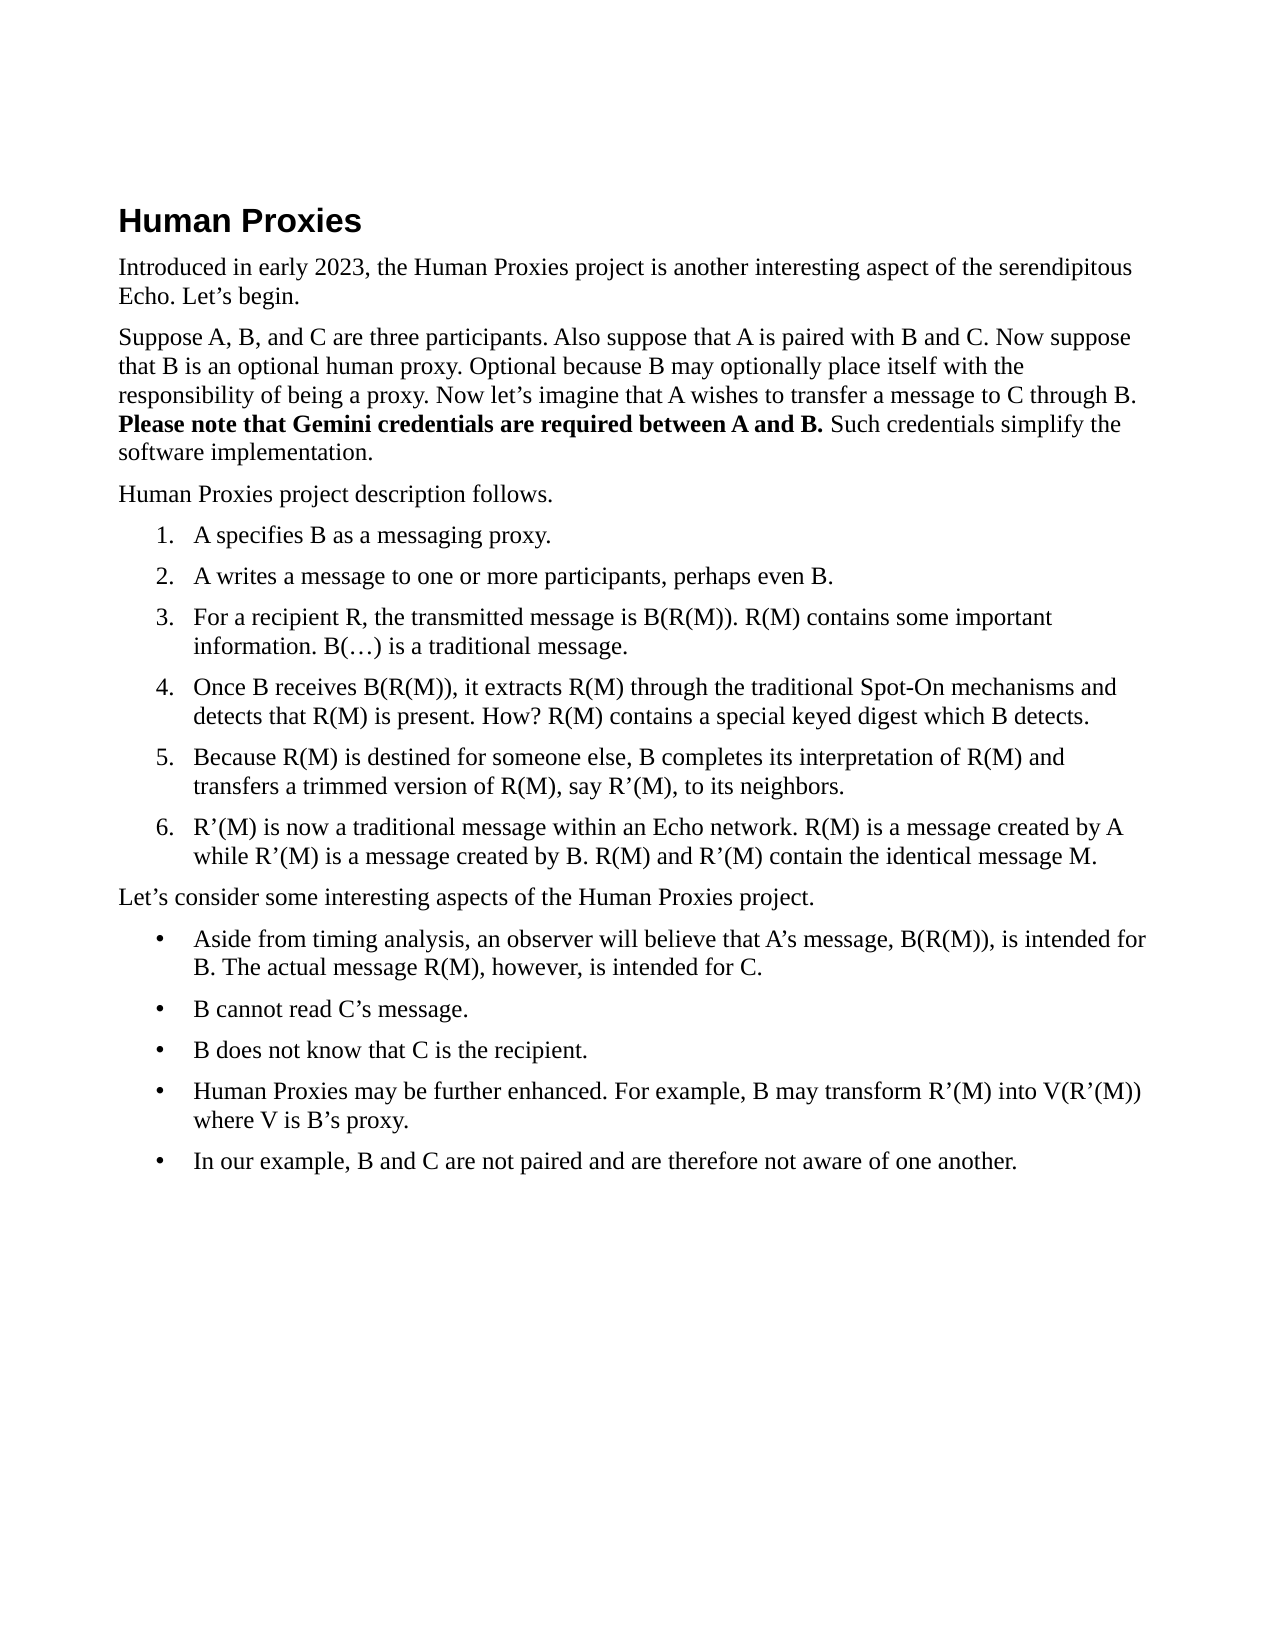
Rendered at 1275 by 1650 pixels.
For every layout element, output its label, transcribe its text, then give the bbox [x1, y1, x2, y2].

list A writes a message to one or more participants, perhaps even B. [156, 561, 1157, 590]
list Once B receives B(R(M)), it extracts R(M) through the traditional Spot-On mechanisms and detects that R(M) is present. How? R(M) contains a special keyed digest which B detects. [156, 672, 1157, 730]
list R’(M) is now a traditional message within an Echo network. R(M) is a message created by A while R’(M) is a message created by B. R(M) and R’(M) contain the identical message M. [156, 812, 1157, 870]
text Human Proxies project description follows. [118, 479, 1157, 507]
list A specifies B as a messaging proxy. [156, 520, 1157, 549]
list In our example, B and C are not paired and are therefore not aware of one another. [156, 1146, 1157, 1175]
text Let’s consider some interesting aspects of the Human Proxies project. [118, 882, 1157, 911]
list For a recipient R, the transmitted message is B(R(M)). R(M) contains some important information. B(…) is a traditional message. [156, 602, 1157, 660]
list Human Proxies may be further enhanced. For example, B may transform R’(M) into V(R’(M)) where V is B’s proxy. [156, 1076, 1157, 1134]
list B does not know that C is the recipient. [156, 1035, 1157, 1064]
list Aside from timing analysis, an observer will believe that A’s message, B(R(M)), is intended for B. The actual message R(M), however, is intended for C. [156, 924, 1157, 981]
list B cannot read C’s message. [156, 994, 1157, 1022]
text Suppose A, B, and C are three participants. Also suppose that A is paired with B and C. Now suppose that B is an optional human proxy. Optional because B may optionally place itself with the responsibility of being a proxy. Now let’s imagine that A wishes to transfer a message to C through B. Please note that Gemini credentials are required between A and B. Such credentials simplify the software implementation. [118, 322, 1157, 466]
text Introduced in early 2023, the Human Proxies project is another interesting aspect of the serendipitous Echo. Let’s begin. [118, 252, 1157, 310]
list Because R(M) is destined for someone else, B completes its interpretation of R(M) and transfers a trimmed version of R(M), say R’(M), to its neighbors. [156, 742, 1157, 800]
subtitle Human Proxies [118, 201, 1157, 240]
